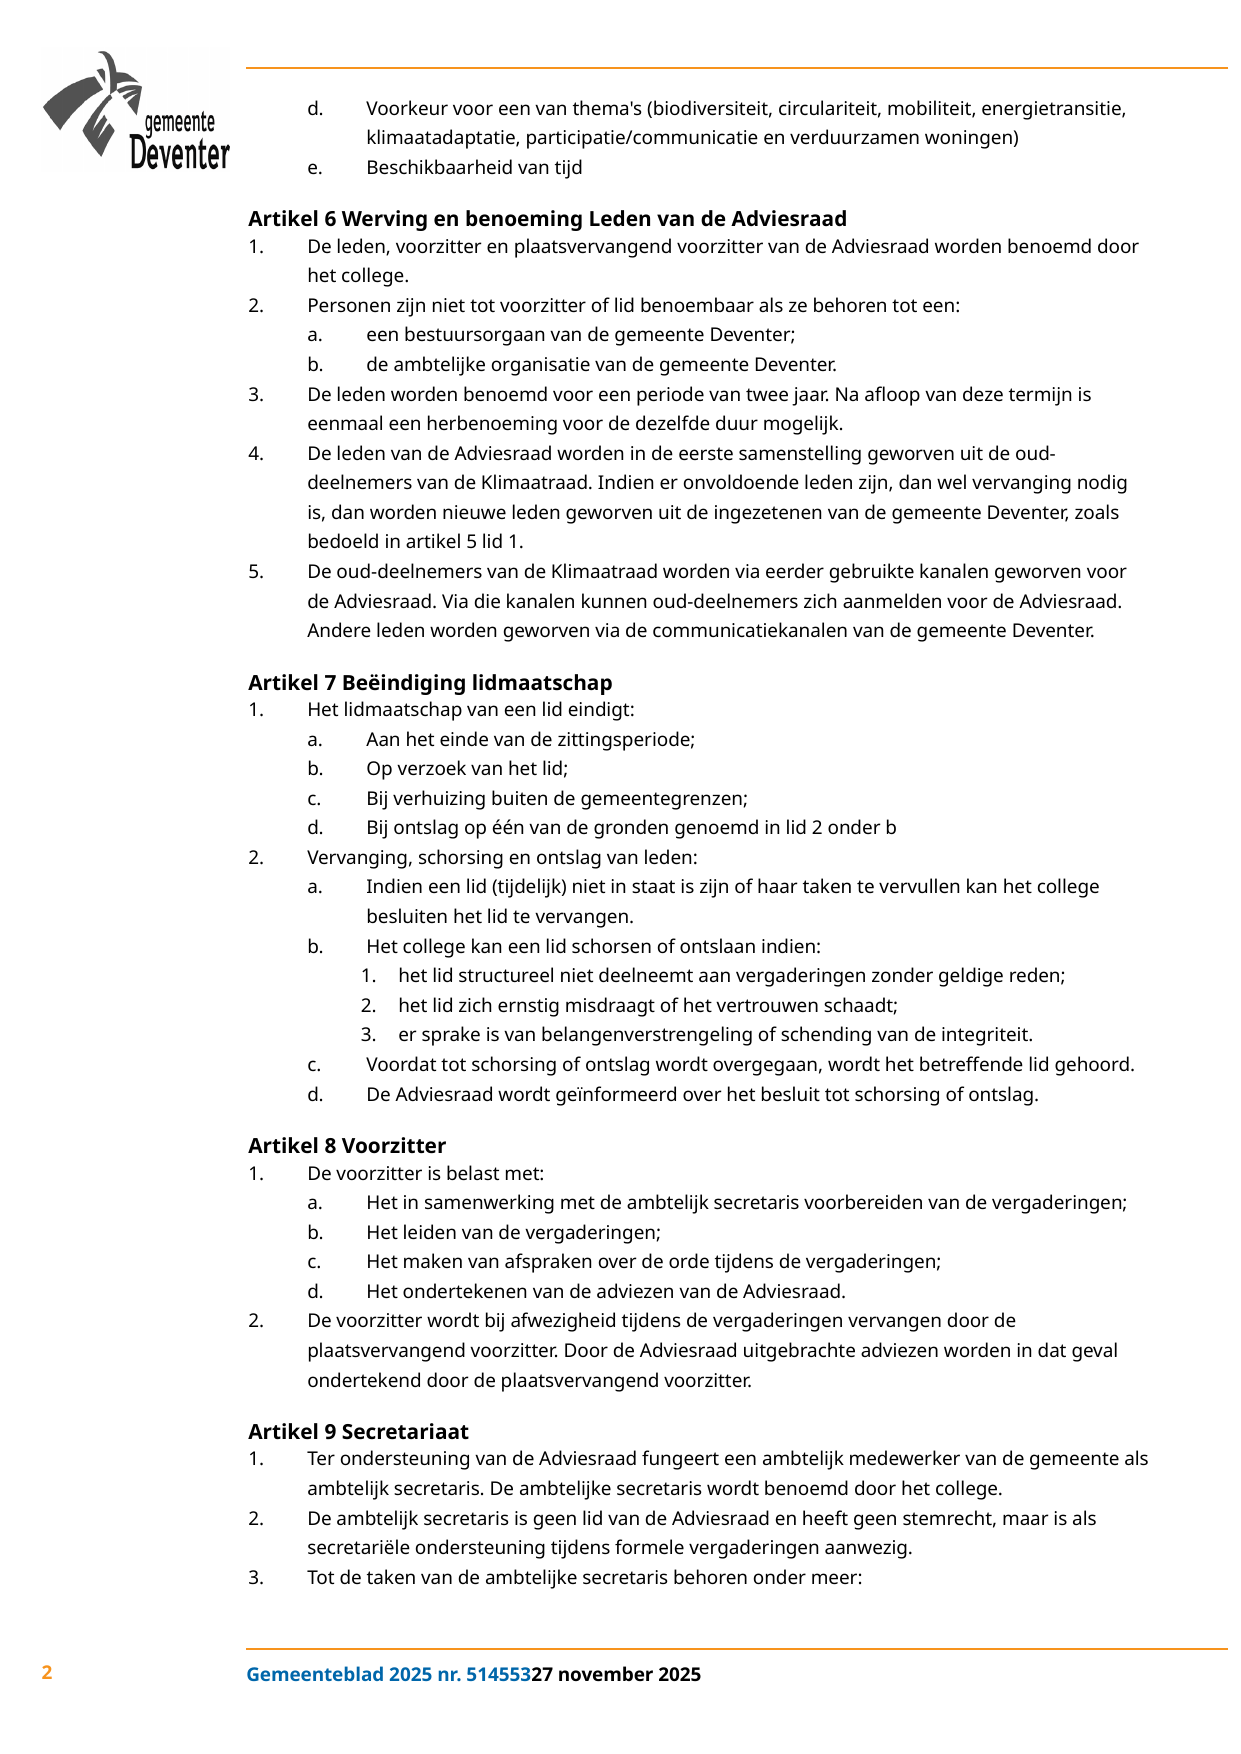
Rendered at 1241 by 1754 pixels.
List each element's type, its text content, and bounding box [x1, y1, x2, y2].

list Bij ontslag op één van de gronden genoemd in lid 2 onder b [307, 814, 1152, 840]
list De ambtelijk secretaris is geen lid van de Adviesraad en heeft geen stemrecht, maar is als secretariële ondersteuning tijdens formele vergaderingen aanwezig. [248, 1505, 1152, 1560]
list Beschikbaarheid van tijd [307, 154, 1152, 180]
list De oud-deelnemers van de Klimaatraad worden via eerder gebruikte kanalen geworven voor de Adviesraad. Via die kanalen kunnen oud-deelnemers zich aanmelden voor de Adviesraad. Andere leden worden geworven via de communicatiekanalen van de gemeente Deventer. [248, 558, 1152, 643]
list Op verzoek van het lid; [307, 755, 1152, 781]
list Voordat tot schorsing of ontslag wordt overgegaan, wordt het betreffende lid gehoord. [307, 1051, 1152, 1077]
list Het maken van afspraken over de orde tijdens de vergaderingen; [307, 1248, 1152, 1274]
list De Adviesraad wordt geïnformeerd over het besluit tot schorsing of ontslag. [307, 1081, 1152, 1107]
list Het lidmaatschap van een lid eindigt: [248, 696, 1152, 722]
list De voorzitter is belast met: [248, 1160, 1152, 1185]
list Tot de taken van de ambtelijke secretaris behoren onder meer: [248, 1564, 1152, 1590]
list er sprake is van belangenverstrengeling of schending van de integriteit. [361, 1022, 1152, 1047]
text Artikel 6 Werving en benoeming Leden van de Adviesraad [248, 204, 1152, 233]
list De leden worden benoemd voor een periode van twee jaar. Na afloop van deze termijn is eenmaal een herbenoeming voor de dezelfde duur mogelijk. [248, 381, 1152, 436]
list Het leiden van de vergaderingen; [307, 1219, 1152, 1244]
list Het ondertekenen van de adviezen van de Adviesraad. [307, 1278, 1152, 1304]
list het lid zich ernstig misdraagt of het vertrouwen schaadt; [361, 992, 1152, 1018]
list De voorzitter wordt bij afwezigheid tijdens de vergaderingen vervangen door de plaatsvervangend voorzitter. Door de Adviesraad uitgebrachte adviezen worden in dat geval ondertekend door de plaatsvervangend voorzitter. [248, 1308, 1152, 1392]
list Voorkeur voor een van thema's (biodiversiteit, circulariteit, mobiliteit, energietransitie, klimaatadaptatie, participatie/communicatie en verduurzamen woningen) [307, 95, 1152, 150]
list Indien een lid (tijdelijk) niet in staat is zijn of haar taken te vervullen kan het college besluiten het lid te vervangen. [307, 874, 1152, 929]
text Artikel 9 Secretariaat [248, 1417, 1152, 1446]
text Artikel 7 Beëindiging lidmaatschap [248, 668, 1152, 696]
list De leden van de Adviesraad worden in de eerste samenstelling geworven uit de oud-deelnemers van de Klimaatraad. Indien er onvoldoende leden zijn, dan wel vervanging nodig is, dan worden nieuwe leden geworven uit de ingezetenen van de gemeente Deventer, zoals bedoeld in artikel 5 lid 1. [248, 440, 1152, 554]
list De leden, voorzitter en plaatsvervangend voorzitter van de Adviesraad worden benoemd door het college. [248, 233, 1152, 288]
list de ambtelijke organisatie van de gemeente Deventer. [307, 351, 1152, 377]
list Het college kan een lid schorsen of ontslaan indien: [307, 933, 1152, 959]
list het lid structureel niet deelneemt aan vergaderingen zonder geldige reden; [361, 962, 1152, 988]
list Personen zijn niet tot voorzitter of lid benoembaar als ze behoren tot een: [248, 292, 1152, 318]
list Aan het einde van de zittingsperiode; [307, 726, 1152, 752]
list Ter ondersteuning van de Adviesraad fungeert een ambtelijk medewerker van de gemeente als ambtelijk secretaris. De ambtelijke secretaris wordt benoemd door het college. [248, 1446, 1152, 1501]
list Bij verhuizing buiten de gemeentegrenzen; [307, 785, 1152, 811]
text Artikel 8 Voorzitter [248, 1131, 1152, 1160]
picture [41, 47, 231, 172]
list Het in samenwerking met de ambtelijk secretaris voorbereiden van de vergaderingen; [307, 1189, 1152, 1215]
list Vervanging, schorsing en ontslag van leden: [248, 844, 1152, 870]
list een bestuursorgaan van de gemeente Deventer; [307, 322, 1152, 347]
